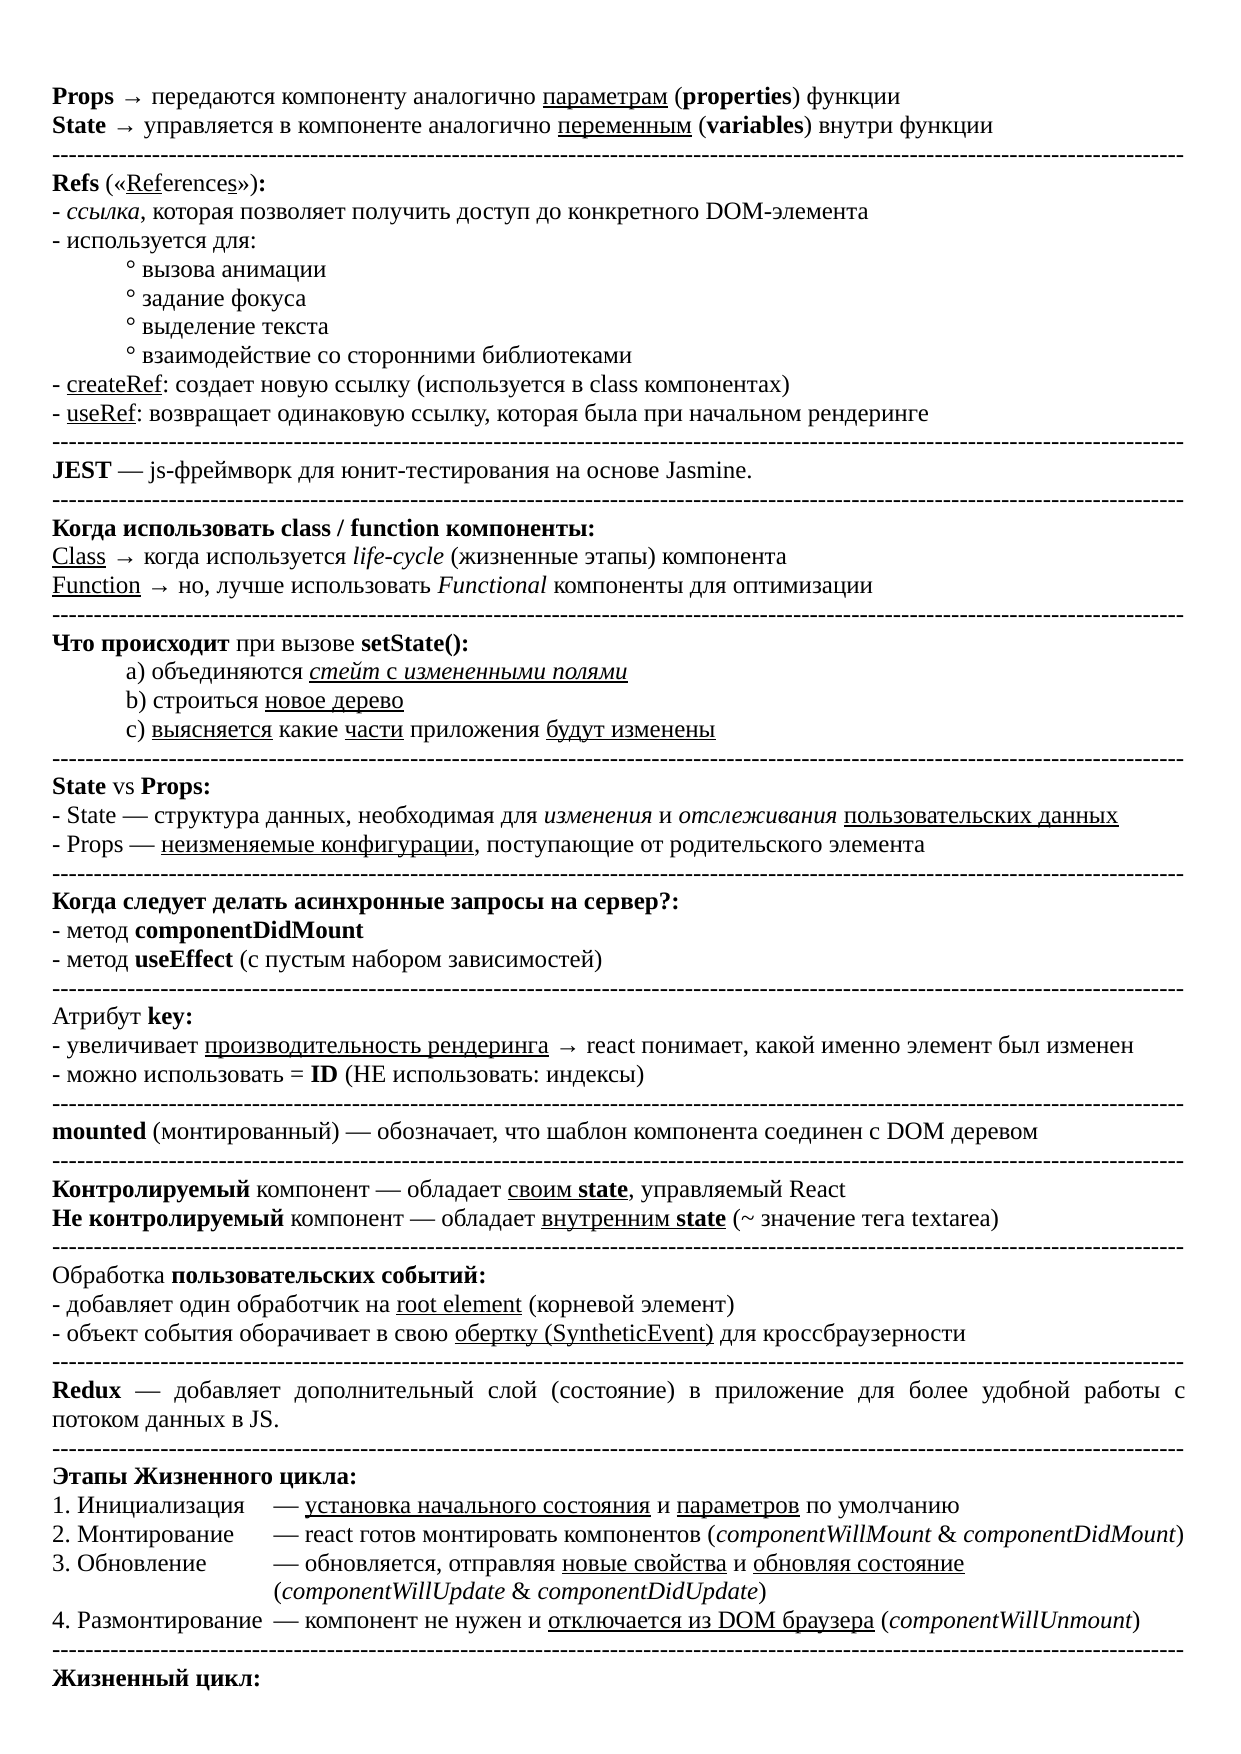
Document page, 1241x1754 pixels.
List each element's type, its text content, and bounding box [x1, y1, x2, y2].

text ° вызова анимации [52, 254, 1187, 283]
text - можно использовать = ID (НЕ использовать: индексы) [52, 1059, 1187, 1088]
text Что происходит при вызове setState(): [52, 628, 1187, 656]
text - ссылка, которая позволяет получить доступ до конкретного DOM-элемента [52, 196, 1187, 225]
text 4. Размонтирование — компонент не нужен и отключается из DOM браузера (componentWillUnmount) [52, 1605, 1187, 1634]
text mounted (монтированный) — обозначает, что шаблон компонента соединен с DOM деревом [52, 1116, 1187, 1145]
text Class → когда используется life-cycle (жизненные этапы) компонента [52, 541, 1187, 570]
text ---------------------------------------------------------------------------------------------------------------------------------------- [52, 1346, 1187, 1375]
text - useRef: возвращает одинаковую ссылку, которая была при начальном рендеринге [52, 398, 1187, 426]
text Props → передаются компоненту аналогично параметрам (properties) функции [52, 81, 1187, 110]
text ---------------------------------------------------------------------------------------------------------------------------------------- [52, 599, 1187, 628]
text ---------------------------------------------------------------------------------------------------------------------------------------- [52, 858, 1187, 886]
text ---------------------------------------------------------------------------------------------------------------------------------------- [52, 1088, 1187, 1116]
text - Props — неизменяемые конфигурации, поступающие от родительского элемента [52, 829, 1187, 858]
text Контролируемый компонент — обладает своим state, управляемый React [52, 1174, 1187, 1203]
text Когда следует делать асинхронные запросы на сервер?: [52, 886, 1187, 915]
text State vs Props: [52, 771, 1187, 800]
text ---------------------------------------------------------------------------------------------------------------------------------------- [52, 1231, 1187, 1260]
text ----------------------------------------------------------------------------------------------------------------------------------------Атрибут key: [52, 973, 1187, 1030]
text 3. Обновление — обновляется, отправляя новые свойства и обновляя состояние (componentWillUpdate & componentDidUpdate) [52, 1548, 1187, 1605]
text - метод componentDidMount [52, 915, 1187, 944]
text - увеличивает производительность рендеринга → react понимает, какой именно элемент был изменен [52, 1030, 1187, 1059]
text 1. Инициализация — установка начального состояния и параметров по умолчанию [52, 1490, 1187, 1519]
text 2. Монтирование — react готов монтировать компонентов (componentWillMount & componentDidMount) [52, 1519, 1187, 1548]
text - используется для: [52, 225, 1187, 254]
text - State — структура данных, необходимая для изменения и отслеживания пользовательских данных [52, 800, 1187, 829]
text ° задание фокуса [52, 283, 1187, 311]
text State → управляется в компоненте аналогично переменным (variables) внутри функции [52, 110, 1187, 139]
text c) выясняется какие части приложения будут изменены [52, 714, 1187, 743]
text - добавляет один обработчик на root element (корневой элемент) [52, 1289, 1187, 1318]
text ---------------------------------------------------------------------------------------------------------------------------------------- [52, 426, 1187, 455]
text - createRef: создает новую ссылку (используется в class компонентах) [52, 369, 1187, 398]
text a) объединяются стейт с измененными полями [52, 656, 1187, 685]
text ---------------------------------------------------------------------------------------------------------------------------------------- [52, 1634, 1187, 1663]
text - метод useEffect (с пустым набором зависимостей) [52, 944, 1187, 973]
text ---------------------------------------------------------------------------------------------------------------------------------------- [52, 1433, 1187, 1461]
text ° взаимодействие со сторонними библиотеками [52, 340, 1187, 369]
text - объект события оборачивает в свою обертку (SyntheticEvent) для кроссбраузерности [52, 1318, 1187, 1346]
text Этапы Жизненного цикла: [52, 1461, 1187, 1490]
text ° выделение текста [52, 311, 1187, 340]
text ---------------------------------------------------------------------------------------------------------------------------------------- [52, 1145, 1187, 1174]
text ---------------------------------------------------------------------------------------------------------------------------------------- [52, 484, 1187, 513]
text Function → но, лучше использовать Functional компоненты для оптимизации [52, 570, 1187, 599]
text b) строиться новое дерево [52, 685, 1187, 714]
text JEST — js-фреймворк для юнит-тестирования на основе Jasmine. [52, 455, 1187, 484]
text ---------------------------------------------------------------------------------------------------------------------------------------- [52, 139, 1187, 168]
text ---------------------------------------------------------------------------------------------------------------------------------------- [52, 743, 1187, 771]
text Жизненный цикл: [52, 1663, 1187, 1691]
text Refs («References»): [52, 168, 1187, 196]
text Когда использовать class / function компоненты: [52, 513, 1187, 541]
text Обработка пользовательских событий: [52, 1260, 1187, 1289]
text Redux — добавляет дополнительный слой (состояние) в приложение для более удобной работы с потоком данных в JS. [52, 1375, 1187, 1433]
text Не контролируемый компонент — обладает внутренним state (~ значение тега textarea) [52, 1203, 1187, 1231]
